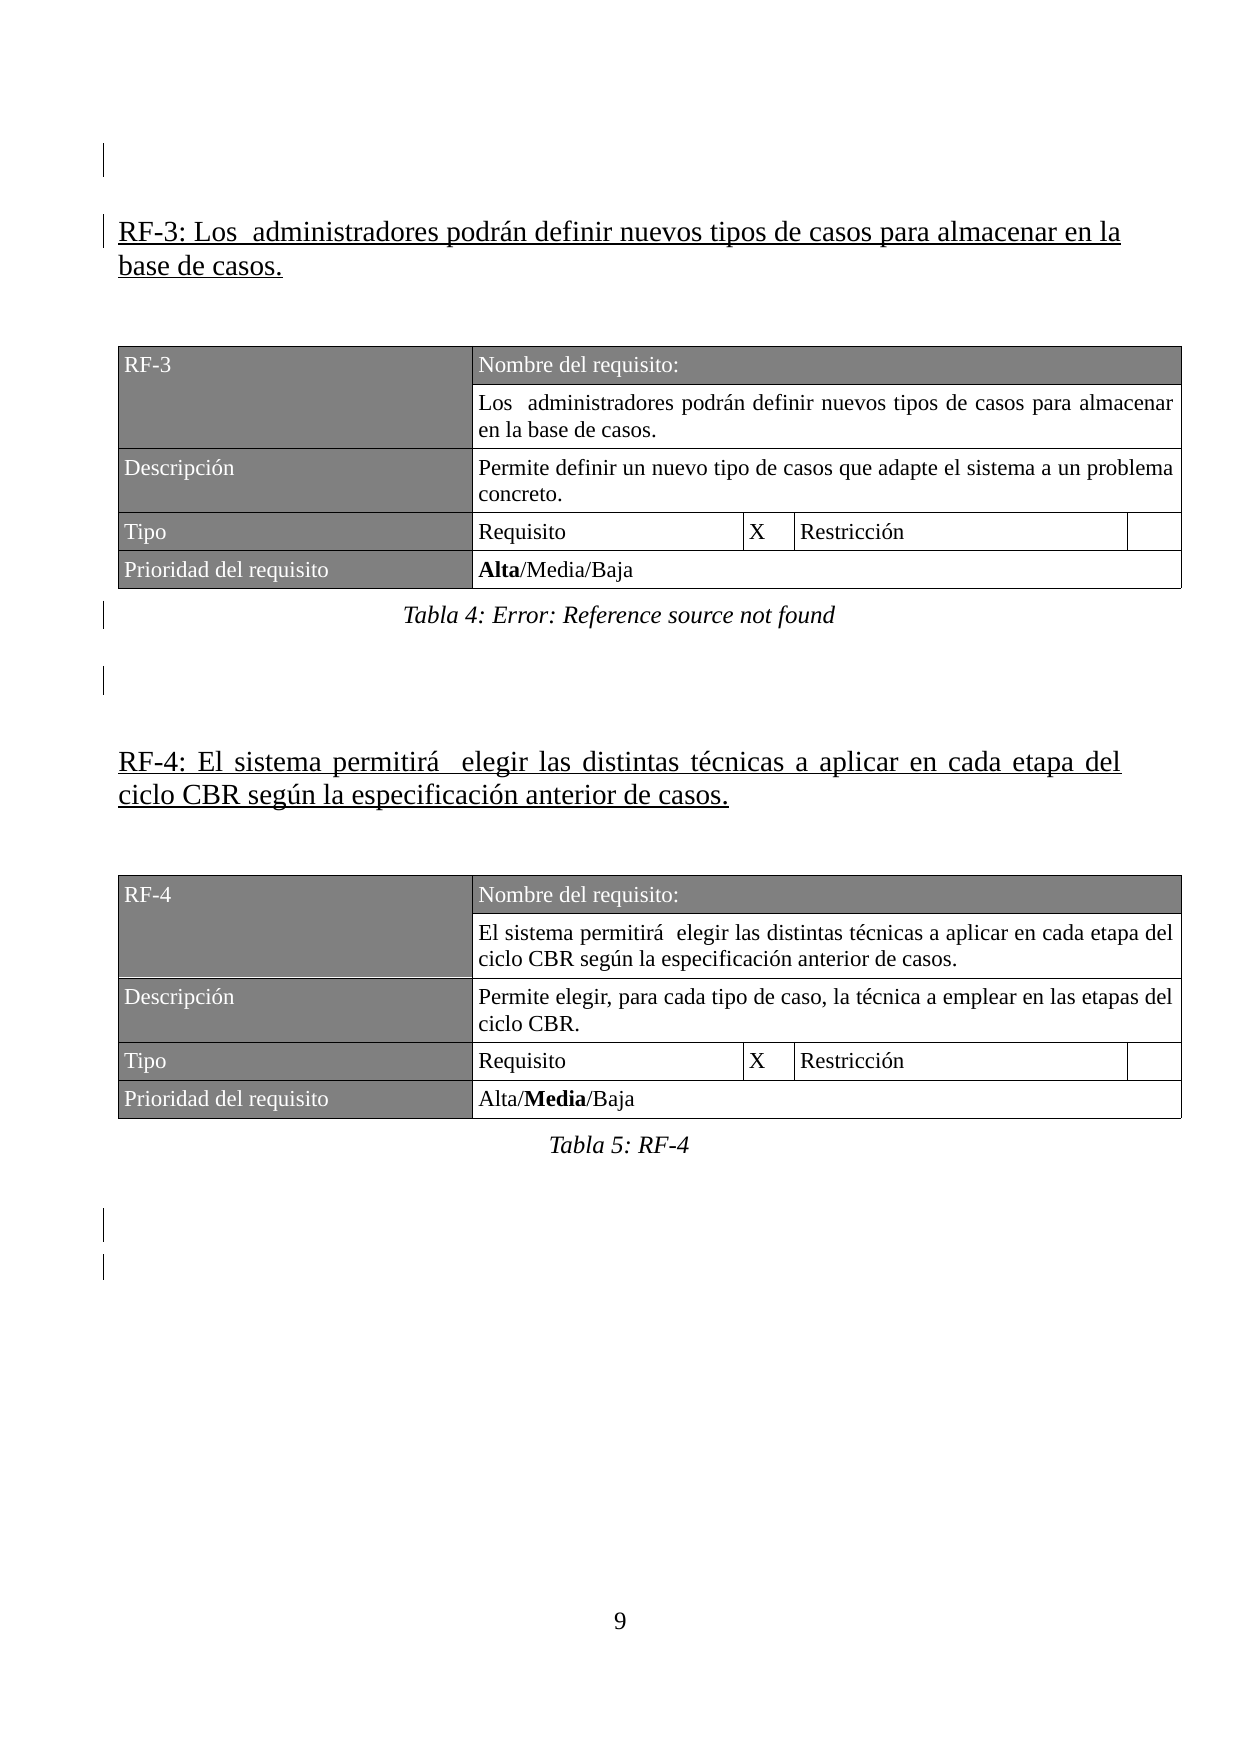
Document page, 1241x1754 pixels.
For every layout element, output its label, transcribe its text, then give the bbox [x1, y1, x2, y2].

text Tabla 5: RF-4 [118, 1130, 1122, 1159]
table_cell Requisito [473, 513, 743, 550]
table_cell Permite definir un nuevo tipo de casos que adapte el sistema a un problema concreto. [473, 449, 1181, 512]
table_cell X [744, 1043, 794, 1080]
table_cell Prioridad del requisito [119, 551, 472, 588]
table_header Nombre del requisito: [473, 876, 1181, 913]
table_cell Alta/Media/Baja [473, 551, 1181, 588]
table_cell El sistema permitirá elegir las distintas técnicas a aplicar en cada etapa del ciclo CBR según la especificación anterior de casos. [473, 914, 1181, 977]
table_cell Restricción [795, 1043, 1127, 1080]
table_cell [1128, 1043, 1181, 1080]
table_header Nombre del requisito: [473, 347, 1181, 384]
table_header RF-4 [119, 876, 472, 977]
table_cell [1128, 513, 1181, 550]
table_cell Los administradores podrán definir nuevos tipos de casos para almacenar en la base de casos. [473, 385, 1181, 448]
table_cell X [744, 513, 794, 550]
subtitle ciclo CBR según la especificación anterior de casos. [118, 774, 1122, 811]
table_cell Prioridad del requisito [119, 1081, 472, 1118]
table_cell Permite elegir, para cada tipo de caso, la técnica a emplear en las etapas del ciclo CBR. [473, 979, 1181, 1042]
table_cell Restricción [795, 513, 1127, 550]
table_cell Alta/Media/Baja [473, 1081, 1181, 1118]
table_cell Requisito [473, 1043, 743, 1080]
table_cell Descripción [119, 449, 472, 512]
subtitle RF-3: Los administradores podrán definir nuevos tipos de casos para almacenar en la base de casos. [118, 214, 1122, 281]
table_cell Tipo [119, 1043, 472, 1080]
table_cell Descripción [119, 979, 472, 1042]
text Tabla 4: RF-3 [118, 601, 1122, 629]
subtitle RF-4: El sistema permitirá elegir las distintas técnicas a aplicar en cada etapa del [118, 744, 1122, 773]
table_header RF-3 [119, 347, 472, 448]
table_cell Tipo [119, 513, 472, 550]
